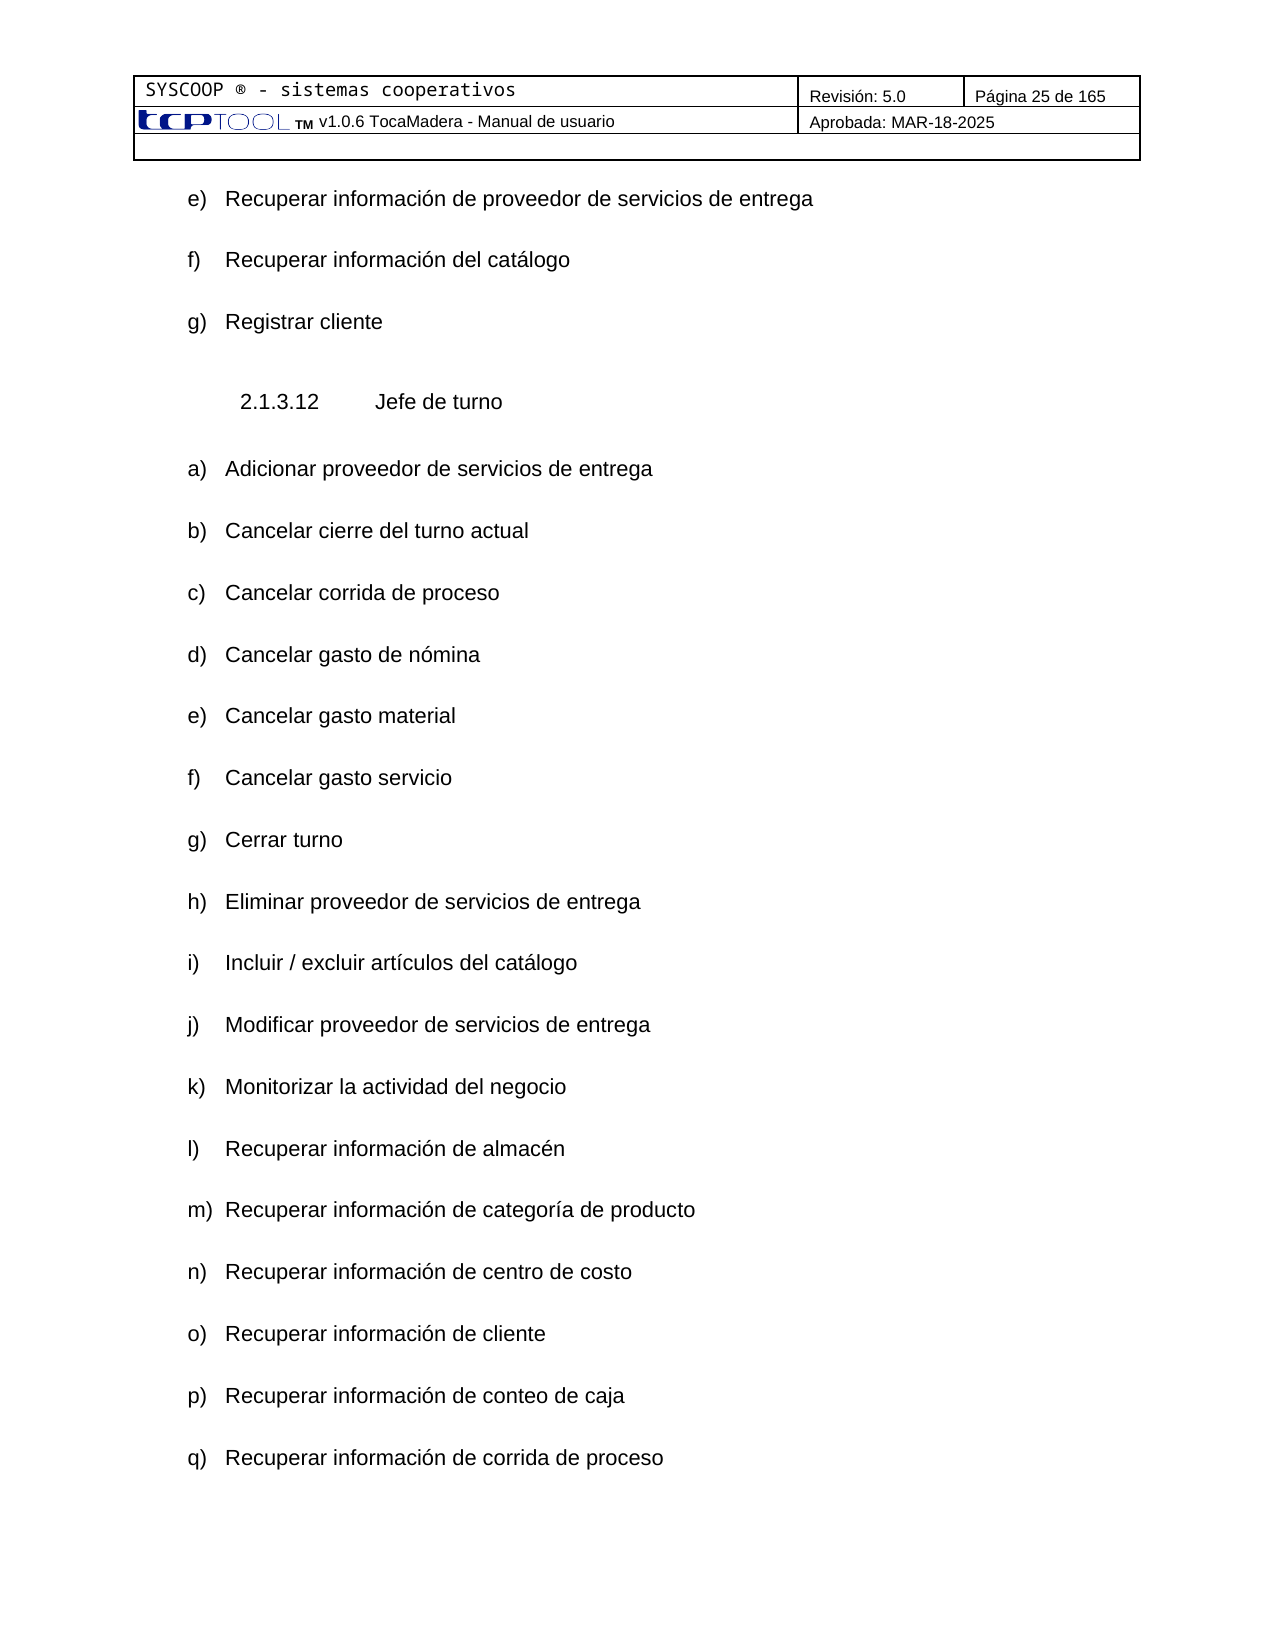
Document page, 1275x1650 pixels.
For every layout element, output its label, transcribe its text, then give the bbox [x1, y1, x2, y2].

list Recuperar información de corrida de proceso [187, 1444, 1125, 1470]
list Monitorizar la actividad del negocio [187, 1074, 1125, 1099]
list Registrar cliente [187, 309, 1125, 334]
list Cancelar cierre del turno actual [187, 518, 1125, 543]
list Cancelar corrida de proceso [187, 580, 1125, 605]
subtitle Jefe de turno [240, 389, 1125, 414]
list Cancelar gasto material [187, 703, 1125, 728]
list Eliminar proveedor de servicios de entrega [187, 888, 1125, 914]
list Incluir / excluir artículos del catálogo [187, 950, 1125, 976]
list Cancelar gasto servicio [187, 765, 1125, 790]
list Cancelar gasto de nómina [187, 641, 1125, 667]
list Recuperar información del catálogo [187, 247, 1125, 273]
list Recuperar información de categoría de producto [187, 1197, 1125, 1223]
list Recuperar información de cliente [187, 1321, 1125, 1346]
list Recuperar información de centro de costo [187, 1259, 1125, 1284]
list Recuperar información de conteo de caja [187, 1383, 1125, 1408]
list Recuperar información de almacén [187, 1136, 1125, 1161]
list Cerrar turno [187, 827, 1125, 852]
picture [138, 110, 290, 130]
list Adicionar proveedor de servicios de entrega [187, 456, 1125, 481]
list Recuperar información de proveedor de servicios de entrega [187, 186, 1125, 211]
list Modificar proveedor de servicios de entrega [187, 1012, 1125, 1037]
